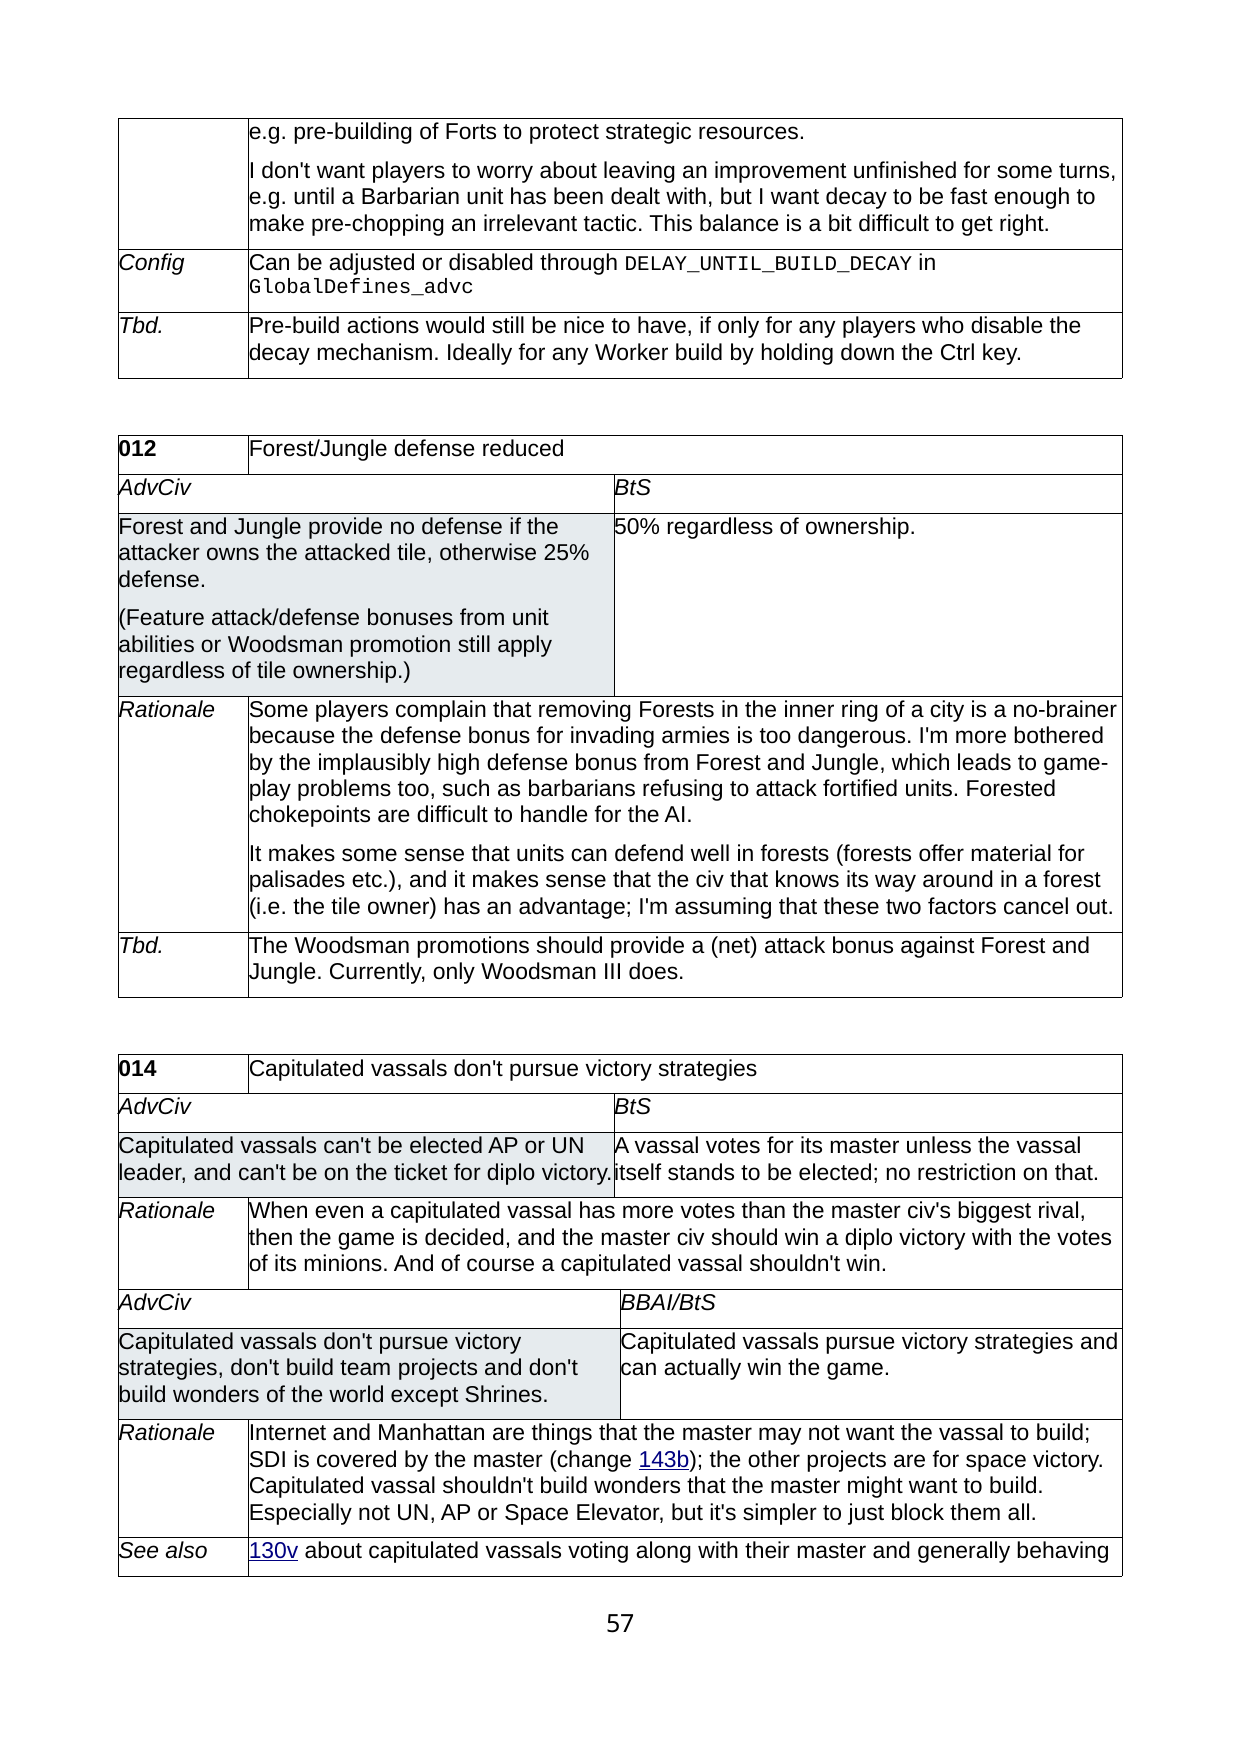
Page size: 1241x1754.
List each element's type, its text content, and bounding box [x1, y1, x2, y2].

table_header 012 [119, 436, 248, 474]
table_cell Tbd. [119, 933, 248, 997]
table_cell BBAI/BtS [621, 1290, 1122, 1328]
table_cell BtS [615, 475, 1122, 513]
table_cell A vassal votes for its master unless the vassal itself stands to be elected; no restriction on that. [615, 1133, 1122, 1197]
table_cell Some players complain that removing Forests in the inner ring of a city is a no-brainer because the defense bonus for invading armies is too dangerous. I'm more bothered by the implausibly high defense bonus from Forest and Jungle, which leads to game­play problems too, such as barbarians refusing to attack fortified units. Forested chokepoints are difficult to handle for the AI. It makes some sense that units can defend well in forests (forests offer material for palisades etc.), and it makes sense that the civ that knows its way around in a forest (i.e. the tile owner) has an advantage; I'm assuming that these two factors cancel out. [249, 697, 1122, 932]
table_cell AdvCiv [119, 1290, 620, 1328]
table_cell Capitulated vassals pursue victory strategies and can actually win the game. [621, 1329, 1122, 1419]
table_cell Rationale [119, 1198, 248, 1289]
table_cell The Woodsman promotions should provide a (net) attack bonus against Forest and Jungle. Currently, only Woodsman III does. [249, 933, 1122, 997]
table_cell Pre-build actions would still be nice to have, if only for any players who disable the decay mechanism. Ideally for any Worker build by holding down the Ctrl key. [249, 313, 1122, 377]
table_cell Capitulated vassals can't be elected AP or UN leader, and can't be on the ticket for diplo victory. [119, 1133, 614, 1197]
table_cell Tbd. [119, 313, 248, 377]
table_cell e.g. pre-building of Forts to protect strategic resources. I don't want players to worry about leaving an improvement unfinished for some turns, e.g. until a Barbarian unit has been dealt with, but I want decay to be fast enough to make pre-chopping an irrelevant tactic. This balance is a bit difficult to get right. [249, 119, 1122, 248]
table_cell 50% regardless of ownership. [615, 514, 1122, 696]
table_cell Internet and Manhattan are things that the master may not want the vassal to build; SDI is covered by the master (change 143b); the other projects are for space victory. Capitulated vassal shouldn't build wonders that the master might want to build. Especially not UN, AP or Space Elevator, but it's simpler to just block them all. [249, 1420, 1122, 1537]
table_cell When even a capitulated vassal has more votes than the master civ's biggest rival, then the game is decided, and the master civ should win a diplo victory with the votes of its minions. And of course a capitulated vassal shouldn't win. [249, 1198, 1122, 1289]
table_cell AdvCiv [119, 1094, 614, 1132]
table_header 014 [119, 1055, 248, 1093]
table_cell BtS [615, 1094, 1122, 1132]
table_cell Forest and Jungle provide no defense if the attacker owns the attacked tile, otherwise 25% defense. (Feature attack/defense bonuses from unit abilities or Woodsman promotion still apply regardless of tile ownership.) [119, 514, 614, 696]
table_cell Config [119, 250, 248, 312]
table_cell Rationale [119, 697, 248, 932]
table_header Capitulated vassals don't pursue victory strategies [249, 1055, 1122, 1093]
table_cell See also [119, 1538, 248, 1576]
table_header Forest/Jungle defense reduced [249, 436, 1122, 474]
table_cell 130v about capitulated vassals voting along with their master and generally behaving [249, 1538, 1122, 1576]
table_cell Capitulated vassals don't pursue victory strategies, don't build team projects and don't build wonders of the world except Shrines. [119, 1329, 620, 1419]
table_cell Rationale [119, 1420, 248, 1537]
table_cell [119, 119, 248, 248]
table_cell AdvCiv [119, 475, 614, 513]
table_cell Can be adjusted or disabled through DELAY_UNTIL_BUILD_DECAY in GlobalDefines_advc [249, 250, 1122, 312]
